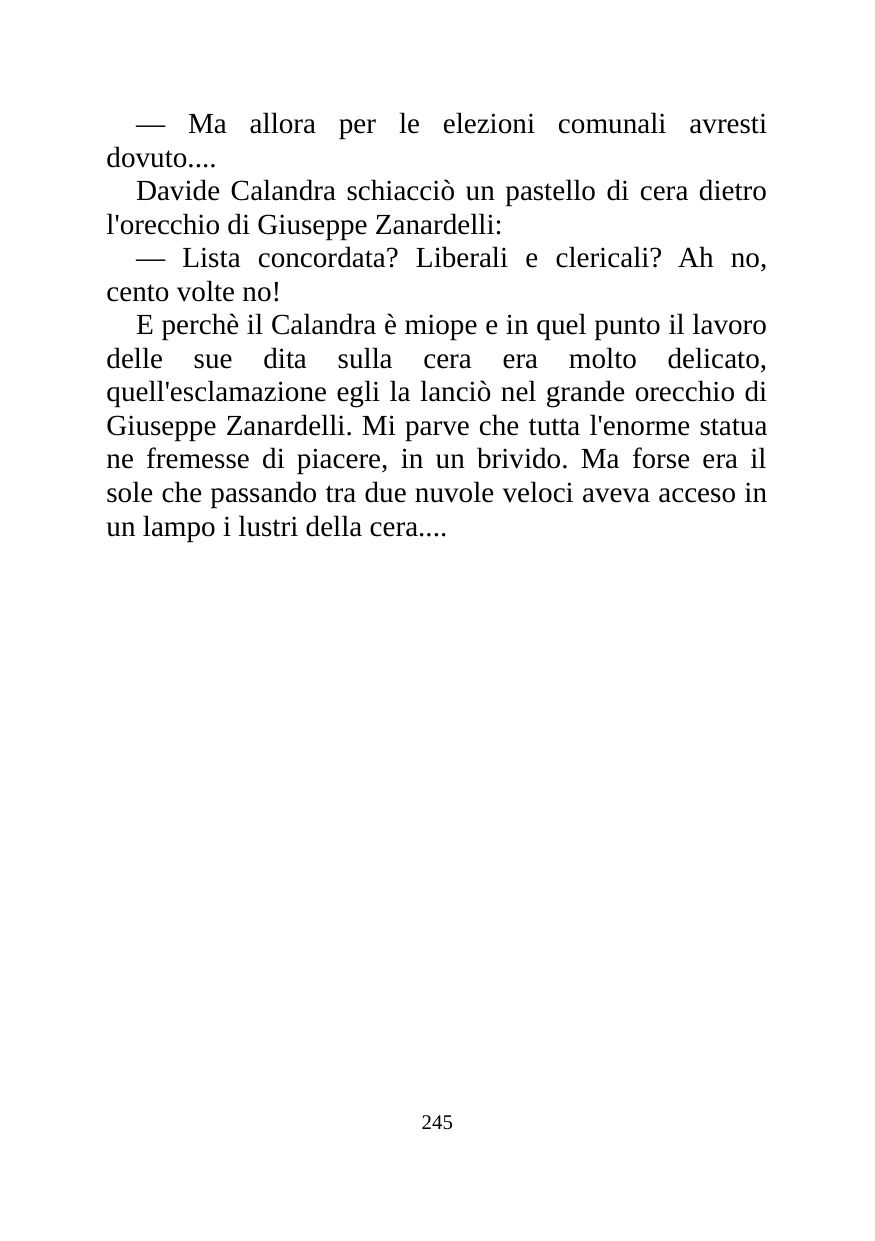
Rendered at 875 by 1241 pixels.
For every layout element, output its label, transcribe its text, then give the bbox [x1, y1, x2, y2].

text — Ma allora per le elezioni comunali avresti dovuto.... [106, 106, 768, 173]
text — Lista concordata? Liberali e clericali? Ah no, cento volte no! [106, 240, 768, 307]
text E perchè il Calandra è miope e in quel punto il lavoro delle sue dita sulla cera era molto delicato, quell'esclamazione egli la lanciò nel grande orecchio di Giuseppe Zanardelli. Mi parve che tutta l'enorme statua ne fremesse di piacere, in un brivido. Ma forse era il sole che passando tra due nuvole veloci aveva acceso in un lampo i lustri della cera.... [106, 307, 768, 542]
text Davide Calandra schiacciò un pastello di cera dietro l'orecchio di Giuseppe Zanardelli: [106, 173, 768, 240]
